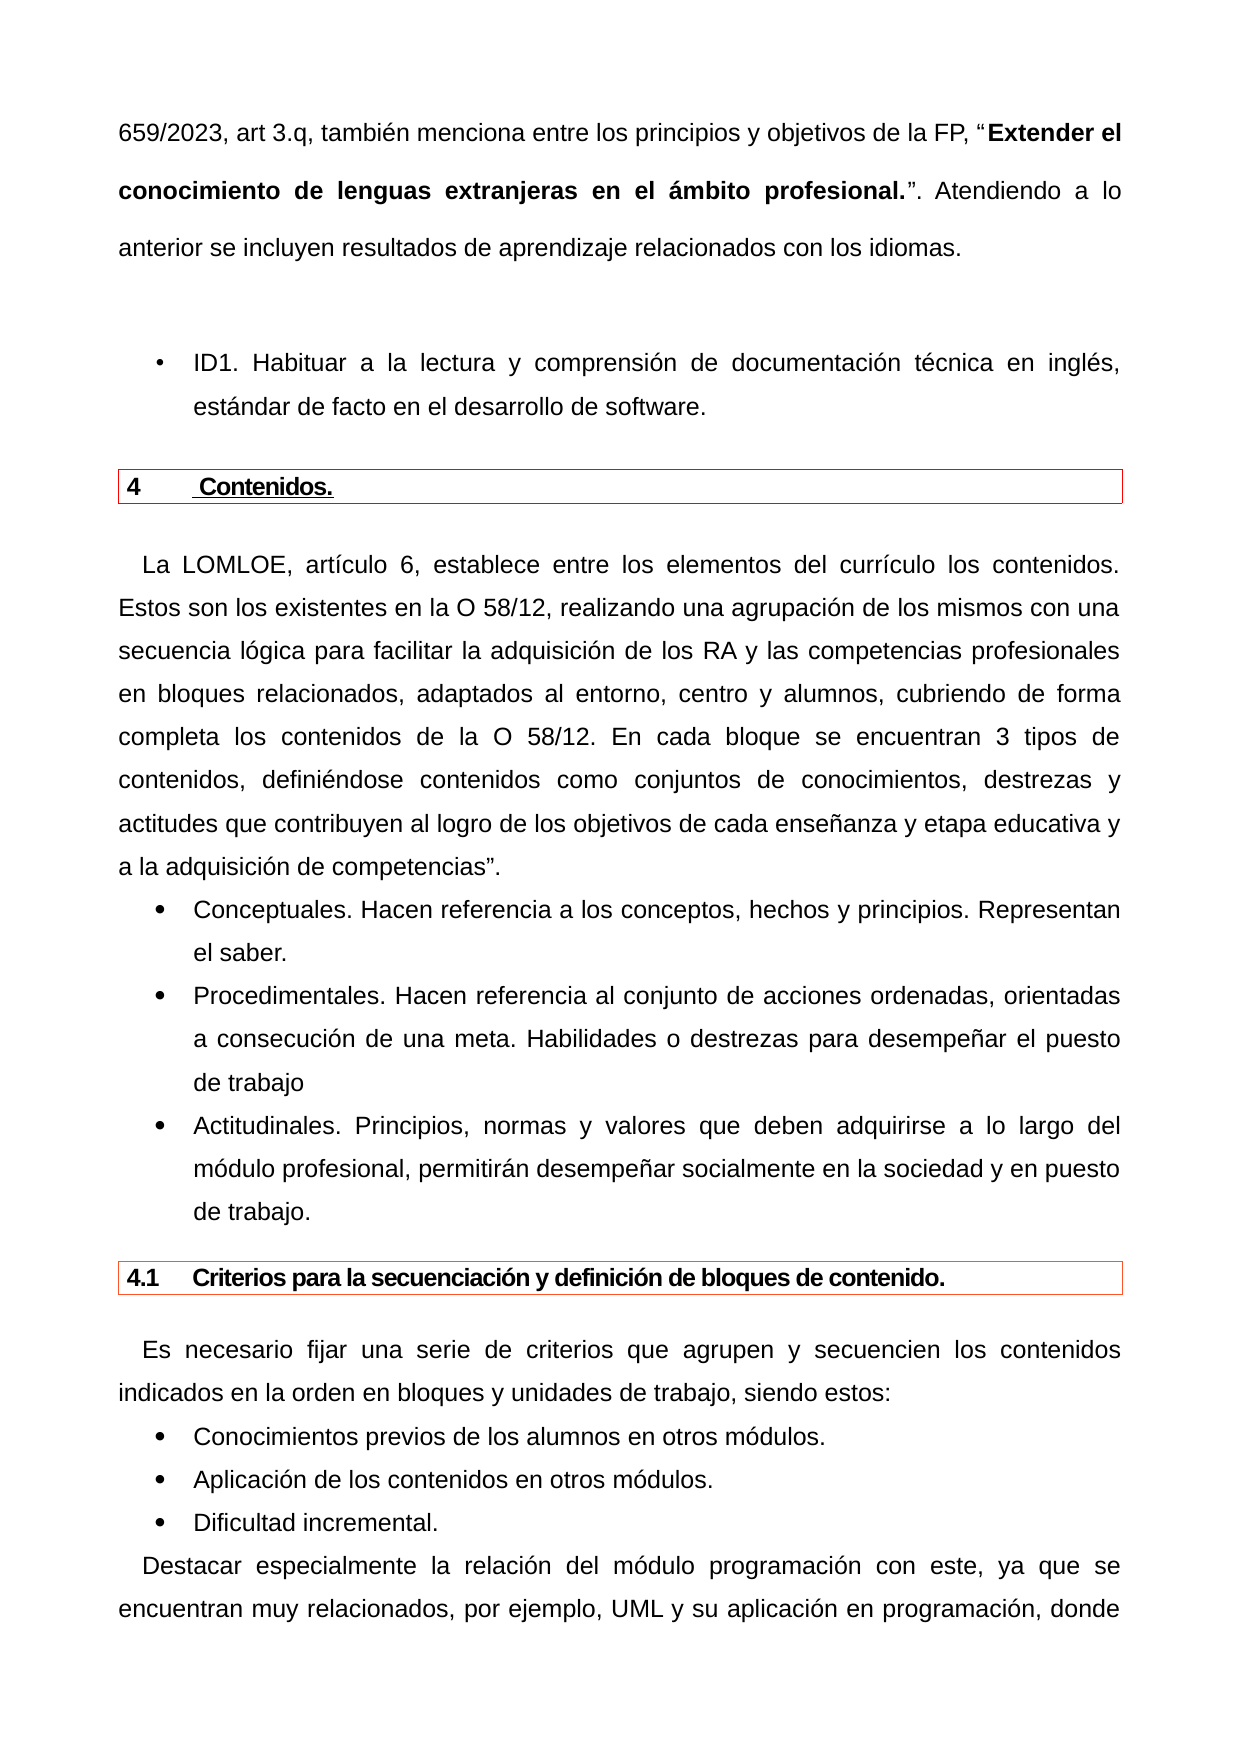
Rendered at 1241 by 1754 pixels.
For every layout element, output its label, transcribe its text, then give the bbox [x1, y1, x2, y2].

text Destacar especialmente la relación del módulo programación con este, ya que se encuentran muy relacionados, por ejemplo, UML y su aplicación en programación, donde [118, 1551, 1122, 1623]
text 659/2023, art 3.q, también menciona entre los principios y objetivos de la FP, “Extender el conocimiento de lenguas extranjeras en el ámbito profesional.”. Atendiendo a lo anterior se incluyen resultados de aprendizaje relacionados con los idiomas. [118, 118, 1122, 262]
list Conceptuales. Hacen referencia a los conceptos, hechos y principios. Representan el saber. [156, 895, 1122, 967]
text Es necesario fijar una serie de criterios que agrupen y secuencien los contenidos indicados en la orden en bloques y unidades de trabajo, siendo estos: [118, 1335, 1122, 1407]
list Aplicación de los contenidos en otros módulos. [156, 1465, 1122, 1493]
text La LOMLOE, artículo 6, establece entre los elementos del currículo los contenidos. Estos son los existentes en la O 58/12, realizando una agrupación de los mismos con una secuencia lógica para facilitar la adquisición de los RA y las competencias profesionales en bloques relacionados, adaptados al entorno, centro y alumnos, cubriendo de forma completa los contenidos de la O 58/12. En cada bloque se encuentran 3 tipos de contenidos, definiéndose contenidos como conjuntos de conocimientos, destrezas y actitudes que contribuyen al logro de los objetivos de cada enseñanza y etapa educativa y a la adquisición de competencias”. [118, 550, 1122, 880]
list Conocimientos previos de los alumnos en otros módulos. [156, 1421, 1122, 1450]
list Procedimentales. Hacen referencia al conjunto de acciones ordenadas, orientadas a consecución de una meta. Habilidades o destrezas para desempeñar el puesto de trabajo [156, 981, 1122, 1096]
list Dificultad incremental. [156, 1508, 1122, 1537]
subtitle Criterios para la secuenciación y definición de bloques de contenido. [119, 1262, 1122, 1294]
list Actitudinales. Principios, normas y valores que deben adquirirse a lo largo del módulo profesional, permitirán desempeñar socialmente en la sociedad y en puesto de trabajo. [156, 1111, 1122, 1226]
subtitle Contenidos. [119, 470, 1122, 503]
list ID1. Habituar a la lectura y comprensión de documentación técnica en inglés, estándar de facto en el desarrollo de software. [156, 348, 1122, 420]
